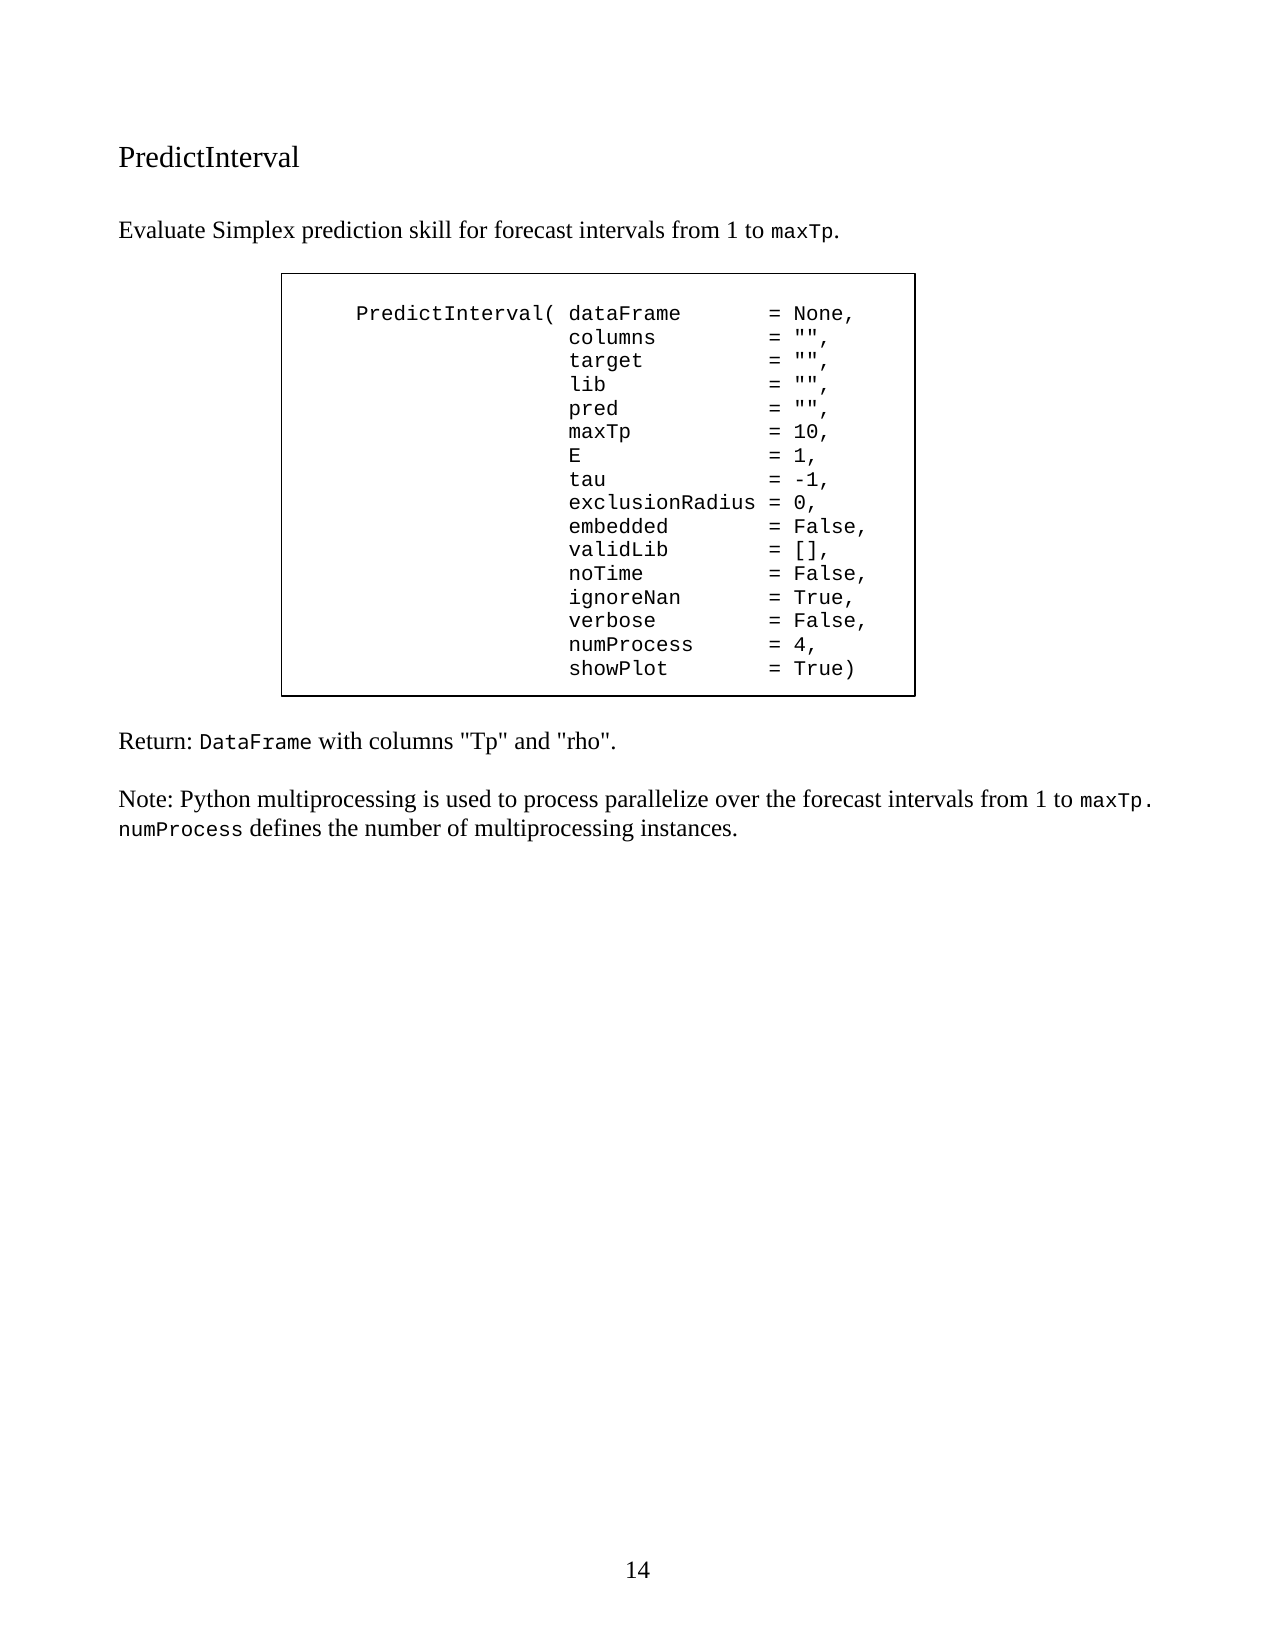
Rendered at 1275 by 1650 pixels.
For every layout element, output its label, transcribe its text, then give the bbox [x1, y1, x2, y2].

subtitle PredictInterval [118, 139, 1157, 174]
text Return: DataFrame with columns "Tp" and "rho". [118, 726, 1157, 755]
text Note: Python multiprocessing is used to process parallelize over the forecast intervals from 1 to maxTp. numProcess defines the number of multiprocessing instances. [118, 784, 1157, 843]
text Evaluate Simplex prediction skill for forecast intervals from 1 to maxTp. [118, 216, 1157, 245]
